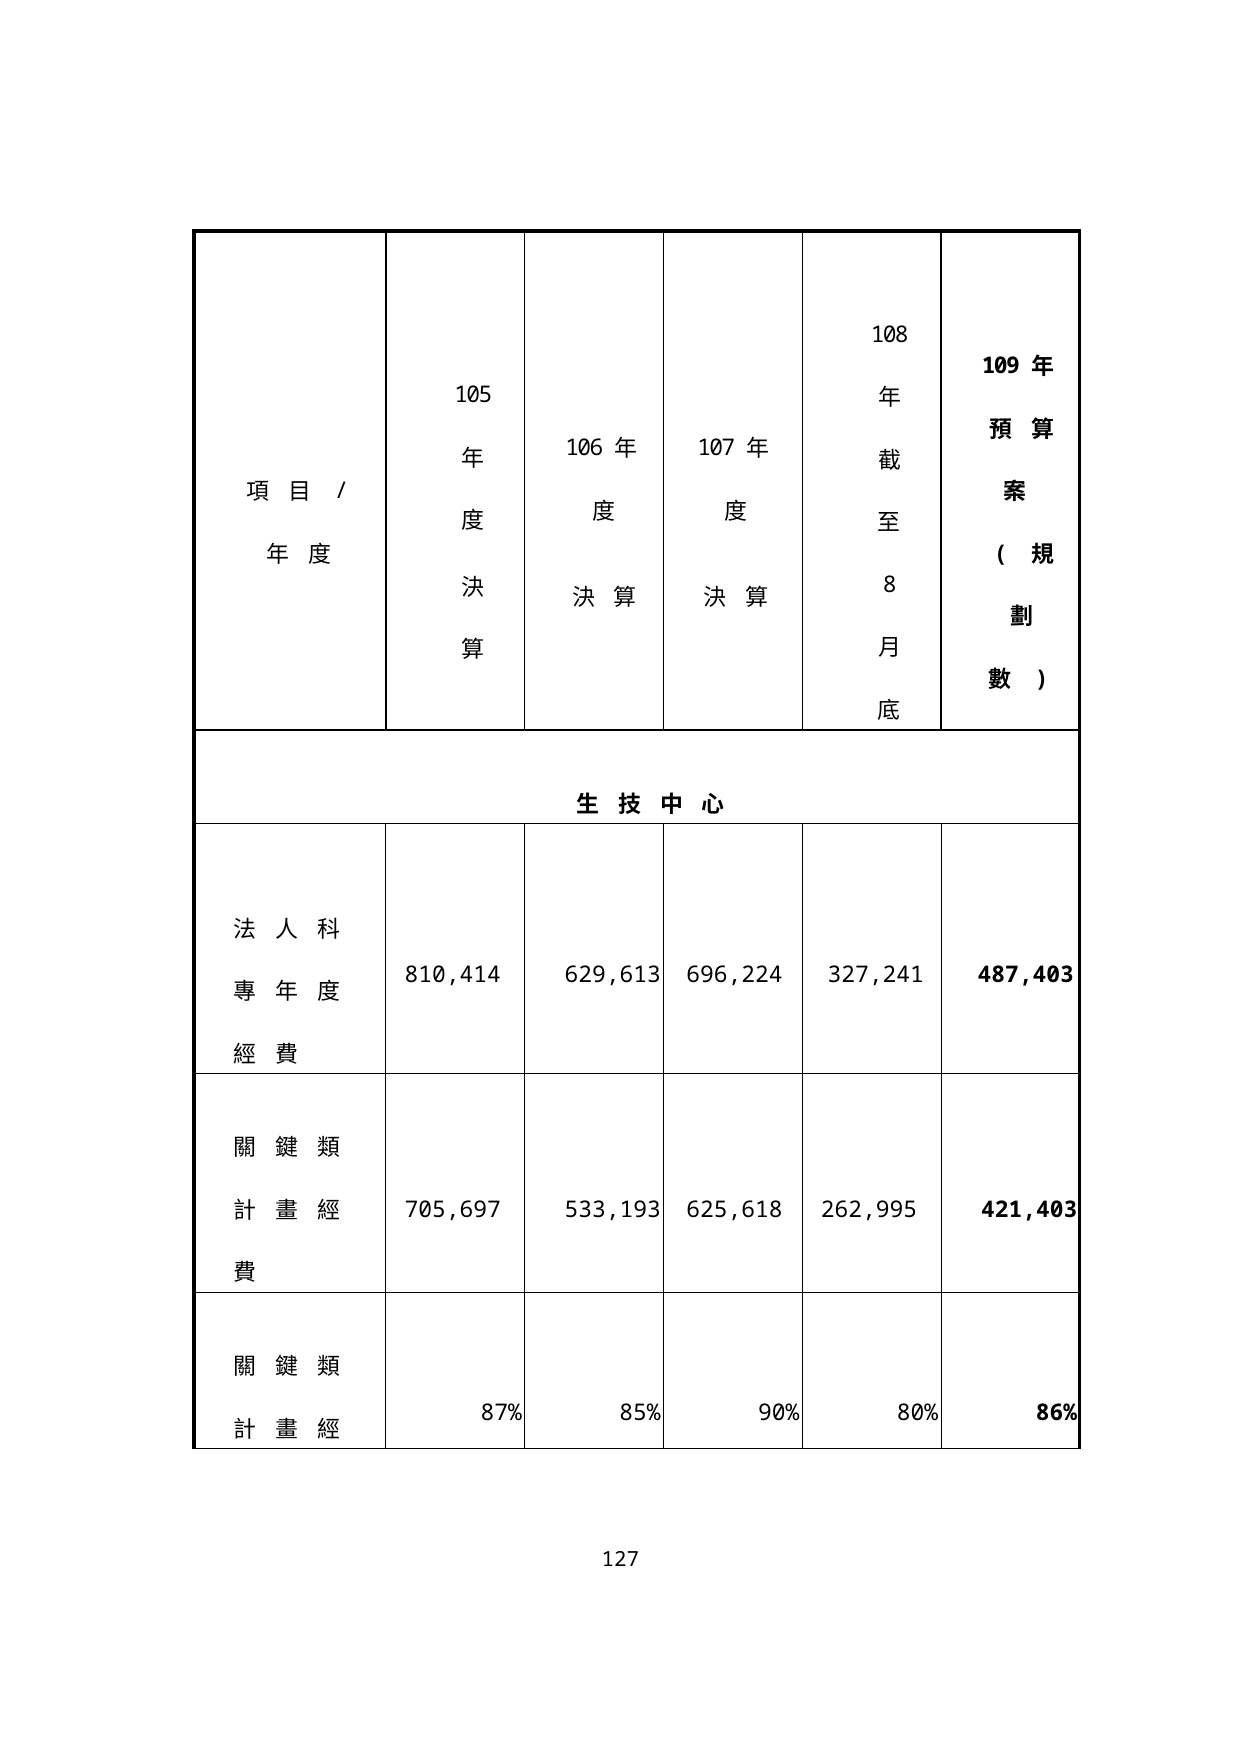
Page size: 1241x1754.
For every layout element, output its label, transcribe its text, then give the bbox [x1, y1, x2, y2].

table_cell 87% [386, 1293, 524, 1448]
table_cell 關鍵類計畫經 [196, 1293, 385, 1448]
table_cell 法人科專年度經費 [196, 824, 385, 1073]
table_cell 262,995 [803, 1074, 941, 1292]
table_cell 80% [803, 1293, 941, 1448]
table_cell 90% [664, 1293, 802, 1448]
table_cell 533,193 [525, 1074, 663, 1292]
table_cell 705,697 [386, 1074, 524, 1292]
table_cell 327,241 [803, 824, 941, 1073]
table_header 項目/年度 [196, 233, 385, 729]
table_header 107年度 決算 [664, 233, 802, 729]
table_cell 421,403 [942, 1074, 1078, 1292]
table_header 108年截至 8月底 [803, 233, 940, 729]
table_cell 關鍵類計畫經費 [196, 1074, 385, 1292]
table_cell 625,618 [664, 1074, 802, 1292]
table_cell 810,414 [386, 824, 524, 1073]
table_header 106年度 決算 [525, 233, 663, 729]
table_cell 696,224 [664, 824, 802, 1073]
table_cell 85% [525, 1293, 663, 1448]
table_header 109年預算案(規劃數) [942, 233, 1078, 729]
table_cell 487,403 [942, 824, 1078, 1073]
table_cell 生技中心 [196, 731, 1078, 823]
table_header 105年度 決算 [387, 233, 524, 729]
table_cell 86% [942, 1293, 1078, 1448]
table_cell 629,613 [525, 824, 663, 1073]
